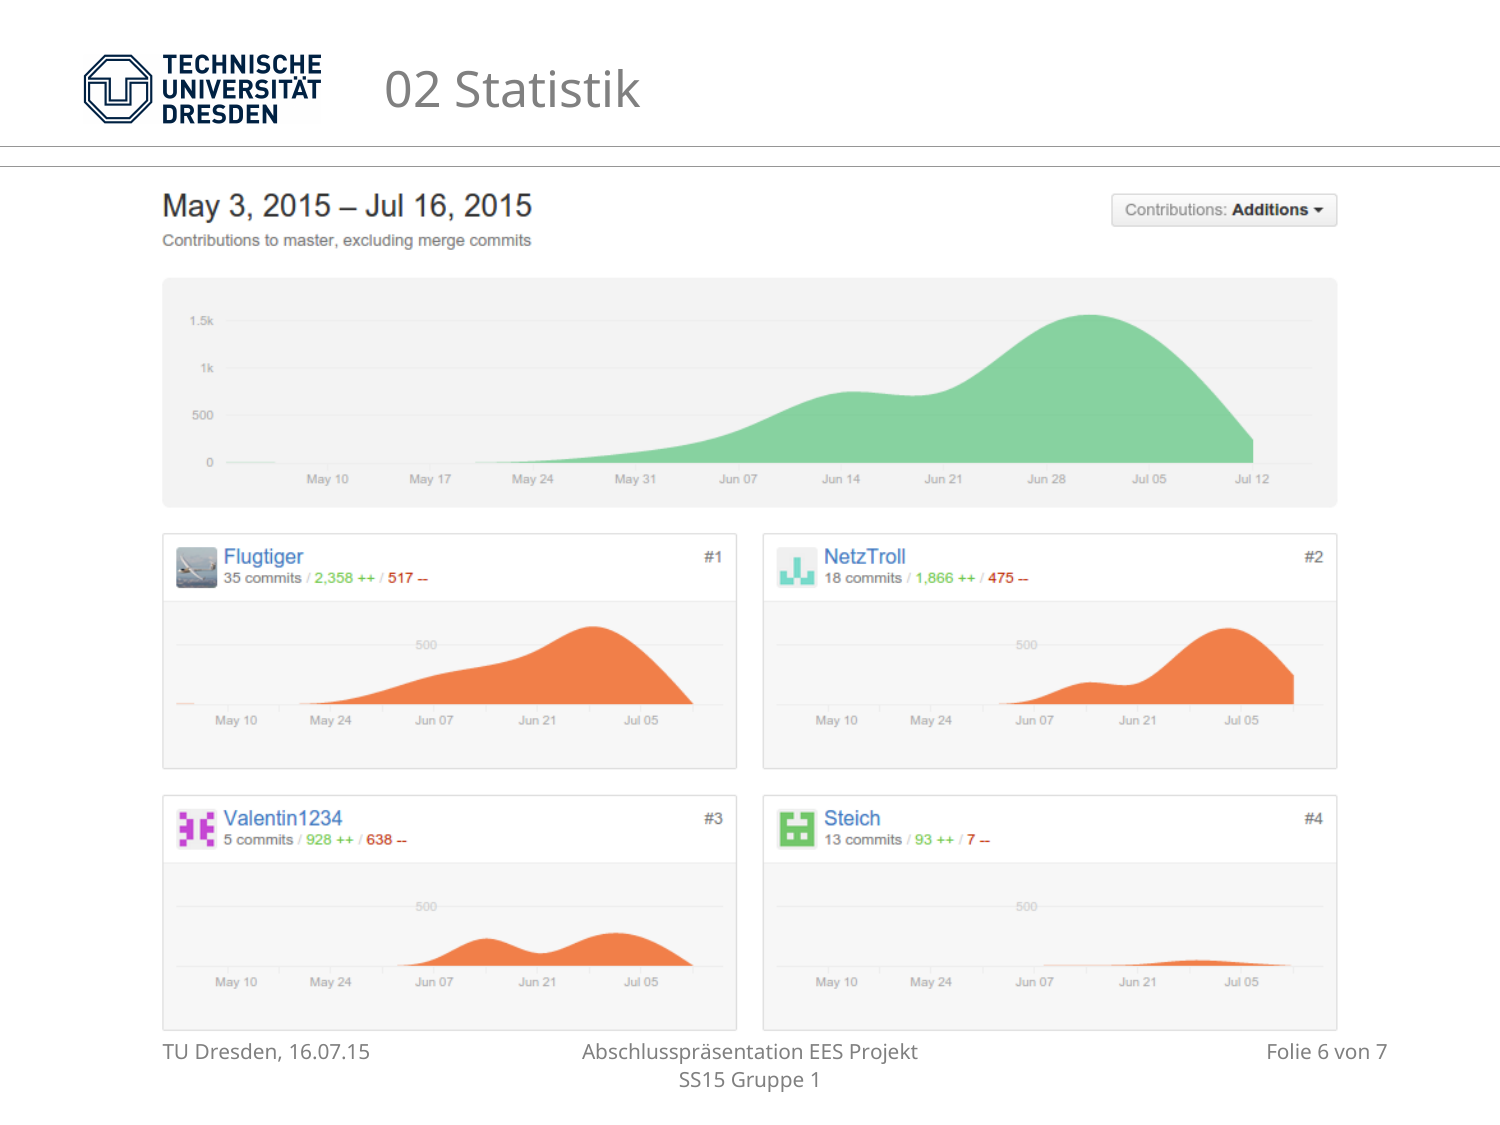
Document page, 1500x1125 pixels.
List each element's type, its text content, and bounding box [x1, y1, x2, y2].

title 02 Statistik [384, 20, 1388, 156]
picture [83, 54, 321, 124]
picture [156, 172, 1344, 1040]
